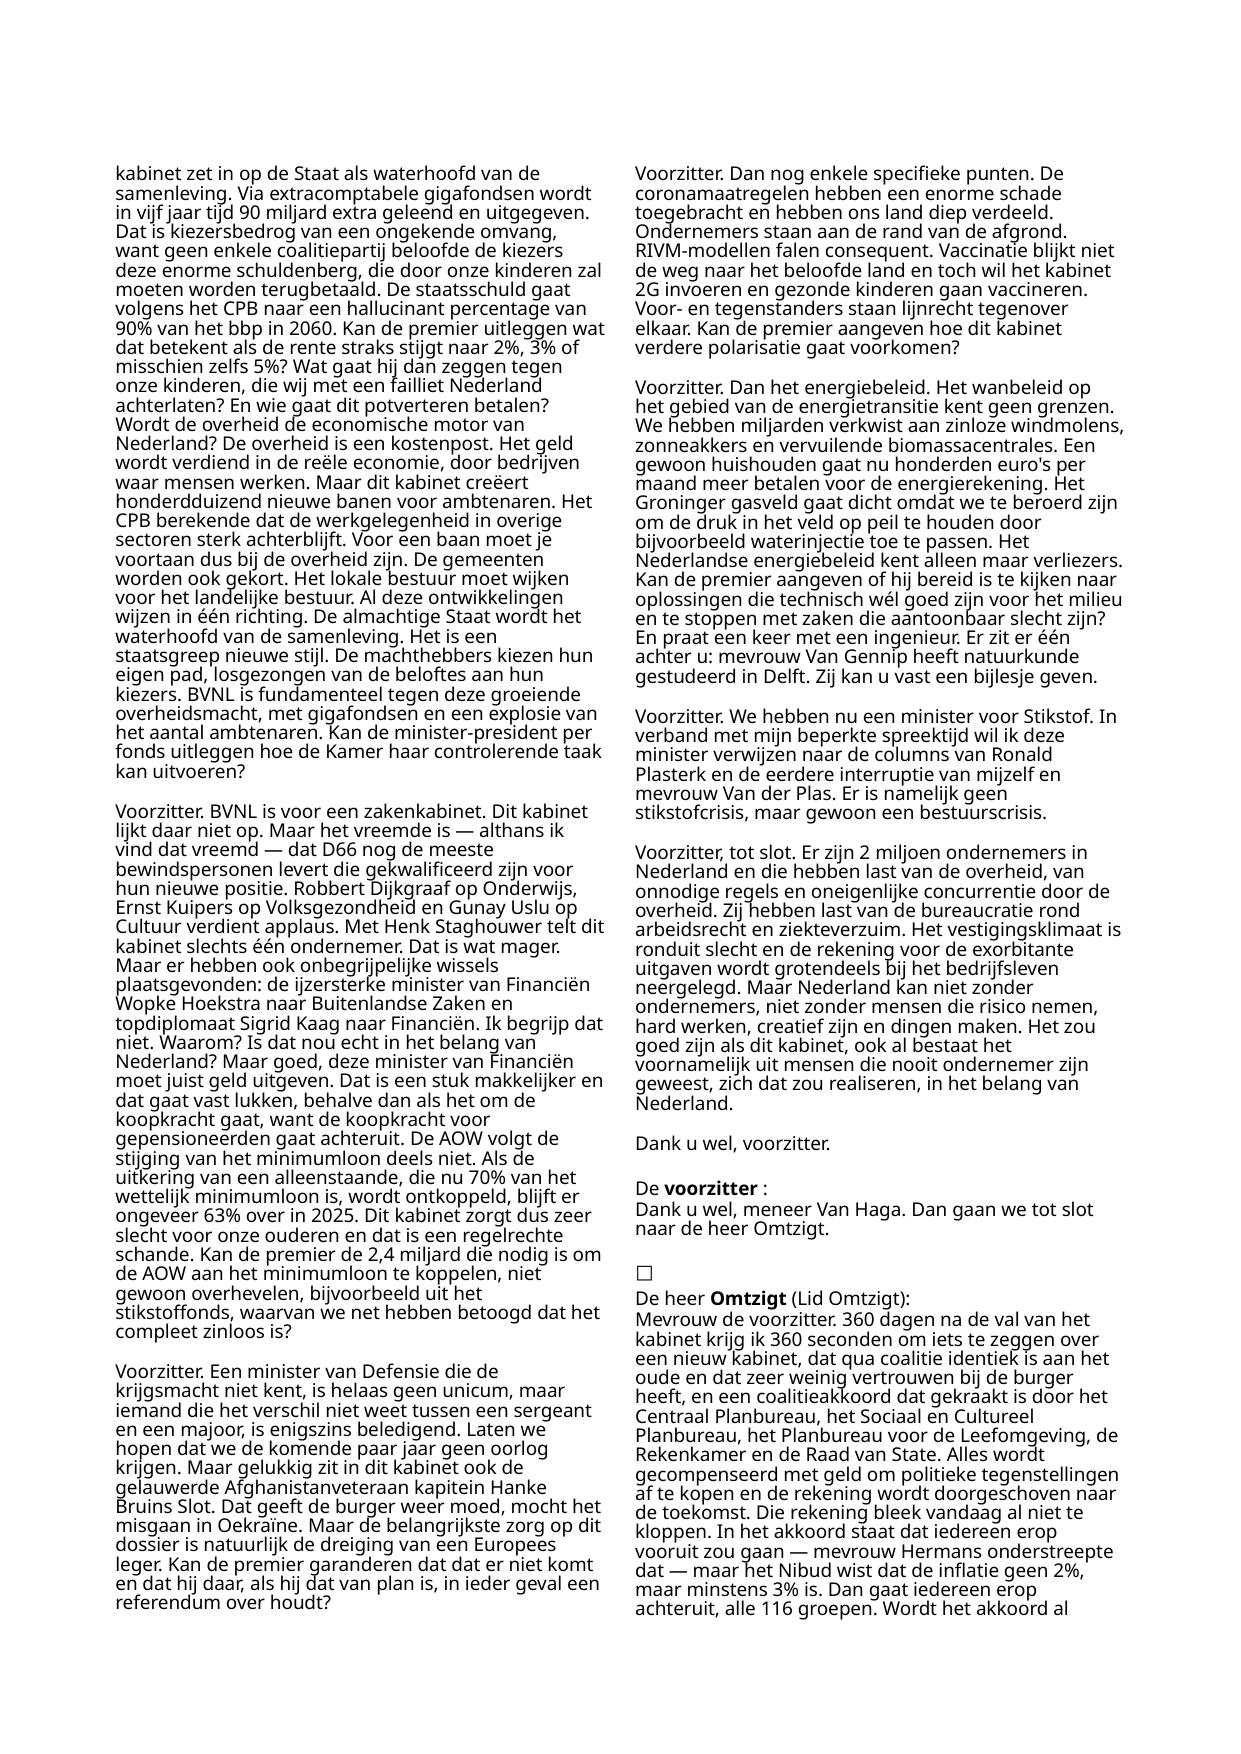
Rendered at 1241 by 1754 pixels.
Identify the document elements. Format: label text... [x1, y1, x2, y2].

text Voorzitter. Dan nog enkele specifieke punten. De coronamaatregelen hebben een enorme schade toegebracht en hebben ons land diep verdeeld. Ondernemers staan aan de rand van de afgrond. RIVM-modellen falen consequent. Vaccinatie blijkt niet de weg naar het beloofde land en toch wil het kabinet 2G invoeren en gezonde kinderen gaan vaccineren. Voor- en tegenstanders staan lijnrecht tegenover elkaar. Kan de premier aangeven hoe dit kabinet verdere polarisatie gaat voorkomen? [635, 165, 1125, 358]
text Voorzitter, tot slot. Er zijn 2 miljoen ondernemers in Nederland en die hebben last van de overheid, van onnodige regels en oneigenlijke concurrentie door de overheid. Zij hebben last van de bureaucratie rond arbeidsrecht en ziekteverzuim. Het vestigingsklimaat is ronduit slecht en de rekening voor de exorbitante uitgaven wordt grotendeels bij het bedrijfsleven neergelegd. Maar Nederland kan niet zonder ondernemers, niet zonder mensen die risico nemen, hard werken, creatief zijn en dingen maken. Het zou goed zijn als dit kabinet, ook al bestaat het voornamelijk uit mensen die nooit ondernemer zijn geweest, zich dat zou realiseren, in het belang van Nederland. [635, 844, 1125, 1114]
text De voorzitter : [635, 1175, 1125, 1201]
text Mevrouw de voorzitter. 360 dagen na de val van het kabinet krijg ik 360 seconden om iets te zeggen over een nieuw kabinet, dat qua coalitie identiek is aan het oude en dat zeer weinig vertrouwen bij de burger heeft, en een coalitieakkoord dat gekraakt is door het Centraal Planbureau, het Sociaal en Cultureel Planbureau, het Planbureau voor de Leefomgeving, de Rekenkamer en de Raad van State. Alles wordt gecompenseerd met geld om politieke tegenstellingen af te kopen en de rekening wordt doorgeschoven naar de toekomst. Die rekening bleek vandaag al niet te kloppen. In het akkoord staat dat iedereen erop vooruit zou gaan — mevrouw Hermans onderstreepte dat — maar het Nibud wist dat de inflatie geen 2%, maar minstens 3% is. Dan gaat iedereen erop achteruit, alle 116 groepen. Wordt het akkoord al [635, 1311, 1125, 1620]
text De heer Omtzigt (Lid Omtzigt): [635, 1286, 1125, 1311]
text Dank u wel, meneer Van Haga. Dan gaan we tot slot naar de heer Omtzigt. [635, 1201, 1125, 1239]
text Voorzitter. We hebben nu een minister voor Stikstof. In verband met mijn beperkte spreektijd wil ik deze minister verwijzen naar de columns van Ronald Plasterk en de eerdere interruptie van mijzelf en mevrouw Van der Plas. Er is namelijk geen stikstofcrisis, maar gewoon een bestuurscrisis. [635, 708, 1125, 823]
text kabinet zet in op de Staat als waterhoofd van de samenleving. Via extracomptabele gigafondsen wordt in vijf jaar tijd 90 miljard extra geleend en uitgegeven. Dat is kiezersbedrog van een ongekende omvang, want geen enkele coalitiepartij beloofde de kiezers deze enorme schuldenberg, die door onze kinderen zal moeten worden terugbetaald. De staatsschuld gaat volgens het CPB naar een hallucinant percentage van 90% van het bbp in 2060. Kan de premier uitleggen wat dat betekent als de rente straks stijgt naar 2%, 3% of misschien zelfs 5%? Wat gaat hij dan zeggen tegen onze kinderen, die wij met een failliet Nederland achterlaten? En wie gaat dit potverteren betalen? Wordt de overheid de economische motor van Nederland? De overheid is een kostenpost. Het geld wordt verdiend in de reële economie, door bedrijven waar mensen werken. Maar dit kabinet creëert honderdduizend nieuwe banen voor ambtenaren. Het CPB berekende dat de werkgelegenheid in overige sectoren sterk achterblijft. Voor een baan moet je voortaan dus bij de overheid zijn. De gemeenten worden ook gekort. Het lokale bestuur moet wijken voor het landelijke bestuur. Al deze ontwikkelingen wijzen in één richting. De almachtige Staat wordt het waterhoofd van de samenleving. Het is een staatsgreep nieuwe stijl. De machthebbers kiezen hun eigen pad, losgezongen van de beloftes aan hun kiezers. BVNL is fundamenteel tegen deze groeiende overheidsmacht, met gigafondsen en een explosie van het aantal ambtenaren. Kan de minister-president per fonds uitleggen hoe de Kamer haar controlerende taak kan uitvoeren? [115, 165, 605, 782]
text ⬜ [635, 1260, 1125, 1286]
text Voorzitter. Een minister van Defensie die de krijgsmacht niet kent, is helaas geen unicum, maar iemand die het verschil niet weet tussen een sergeant en een majoor, is enigszins beledigend. Laten we hopen dat we de komende paar jaar geen oorlog krijgen. Maar gelukkig zit in dit kabinet ook de gelauwerde Afghanistanveteraan kapitein Hanke Bruins Slot. Dat geeft de burger weer moed, mocht het misgaan in Oekraïne. Maar de belangrijkste zorg op dit dossier is natuurlijk de dreiging van een Europees leger. Kan de premier garanderen dat dat er niet komt en dat hij daar, als hij dat van plan is, in ieder geval een referendum over houdt? [115, 1363, 605, 1613]
text Voorzitter. BVNL is voor een zakenkabinet. Dit kabinet lijkt daar niet op. Maar het vreemde is — althans ik vind dat vreemd — dat D66 nog de meeste bewindspersonen levert die gekwalificeerd zijn voor hun nieuwe positie. Robbert Dijkgraaf op Onderwijs, Ernst Kuipers op Volksgezondheid en Gunay Uslu op Cultuur verdient applaus. Met Henk Staghouwer telt dit kabinet slechts één ondernemer. Dat is wat mager. Maar er hebben ook onbegrijpelijke wissels plaatsgevonden: de ijzersterke minister van Financiën Wopke Hoekstra naar Buitenlandse Zaken en topdiplomaat Sigrid Kaag naar Financiën. Ik begrijp dat niet. Waarom? Is dat nou echt in het belang van Nederland? Maar goed, deze minister van Financiën moet juist geld uitgeven. Dat is een stuk makkelijker en dat gaat vast lukken, behalve dan als het om de koopkracht gaat, want de koopkracht voor gepensioneerden gaat achteruit. De AOW volgt de stijging van het minimumloon deels niet. Als de uitkering van een alleenstaande, die nu 70% van het wettelijk minimumloon is, wordt ontkoppeld, blijft er ongeveer 63% over in 2025. Dit kabinet zorgt dus zeer slecht voor onze ouderen en dat is een regelrechte schande. Kan de premier de 2,4 miljard die nodig is om de AOW aan het minimumloon te koppelen, niet gewoon overhevelen, bijvoorbeeld uit het stikstoffonds, waarvan we net hebben betoogd dat het compleet zinloos is? [115, 803, 605, 1342]
text Voorzitter. Dan het energiebeleid. Het wanbeleid op het gebied van de energietransitie kent geen grenzen. We hebben miljarden verkwist aan zinloze windmolens, zonneakkers en vervuilende biomassacentrales. Een gewoon huishouden gaat nu honderden euro's per maand meer betalen voor de energierekening. Het Groninger gasveld gaat dicht omdat we te beroerd zijn om de druk in het veld op peil te houden door bijvoorbeeld waterinjectie toe te passen. Het Nederlandse energiebeleid kent alleen maar verliezers. Kan de premier aangeven of hij bereid is te kijken naar oplossingen die technisch wél goed zijn voor het milieu en te stoppen met zaken die aantoonbaar slecht zijn? En praat een keer met een ingenieur. Er zit er één achter u: mevrouw Van Gennip heeft natuurkunde gestudeerd in Delft. Zij kan u vast een bijlesje geven. [635, 379, 1125, 687]
text Dank u wel, voorzitter. [635, 1135, 1125, 1154]
